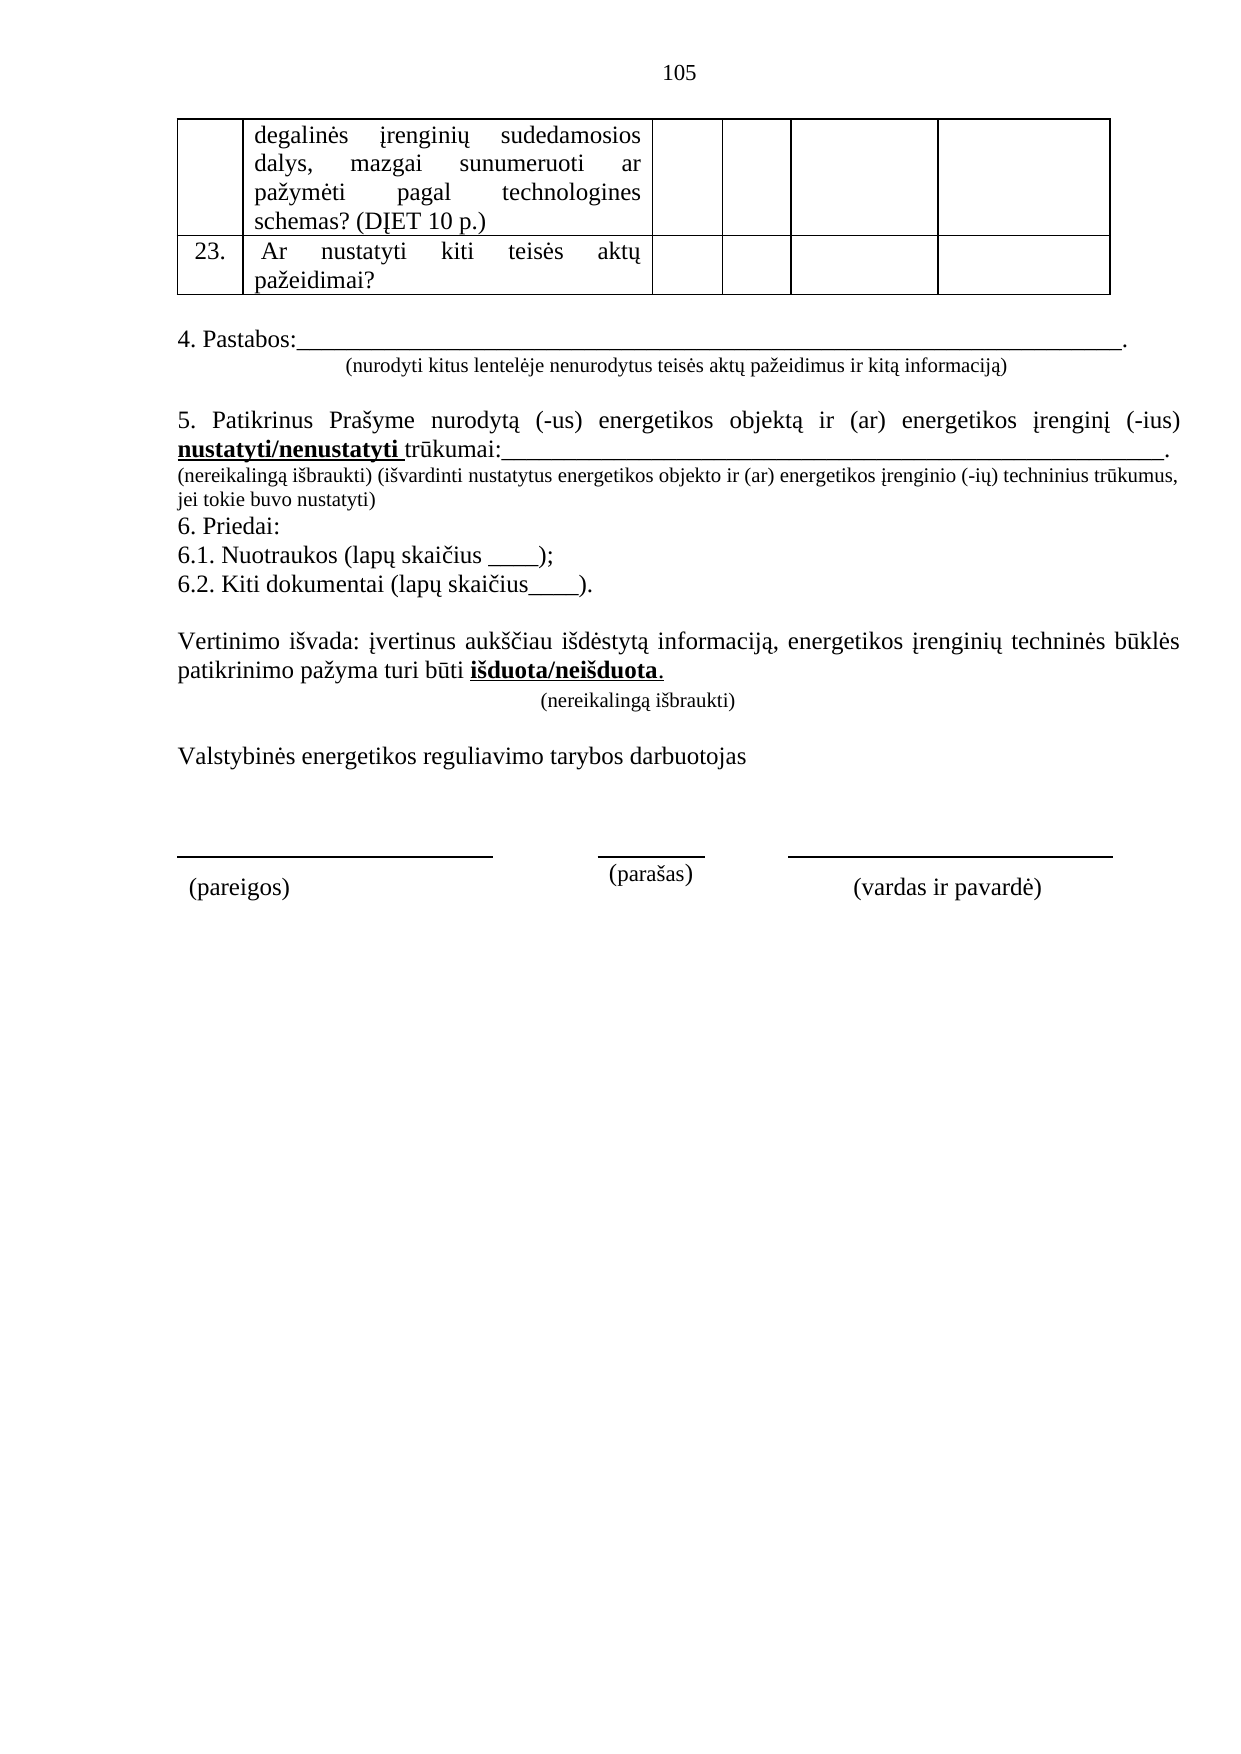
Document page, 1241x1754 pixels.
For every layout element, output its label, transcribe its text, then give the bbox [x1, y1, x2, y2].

text 6.1. Nuotraukos (lapų skaičius ____); [177, 540, 1181, 569]
table_cell [792, 120, 937, 235]
table_header (parašas) [598, 858, 705, 958]
table_header (vardas ir pavardė) [788, 858, 1113, 958]
table_header [705, 856, 788, 958]
text 4. Pastabos:__________________________________________________________________. [177, 324, 1181, 353]
text Vertinimo išvada: įvertinus aukščiau išdėstytą informaciją, energetikos įrenginių techninės būklės patikrinimo pažyma turi būti išduota/neišduota. [177, 626, 1181, 684]
table_cell [723, 120, 790, 235]
table_header (pareigos) [177, 858, 493, 958]
table_cell [653, 236, 722, 294]
text (nurodyti kitus lentelėje nenurodytus teisės aktų pažeidimus ir kitą informaciją) [177, 353, 1181, 377]
text 5. Patikrinus Prašyme nurodytą (-us) energetikos objektą ir (ar) energetikos įrenginį (-ius) nustatyti/nenustatyti trūkumai:_____________________________________________________. [177, 406, 1181, 463]
table_cell [792, 236, 937, 294]
text Valstybinės energetikos reguliavimo tarybos darbuotojas [177, 741, 1181, 770]
table_cell [653, 120, 722, 235]
table_cell [939, 120, 1109, 235]
table_cell [723, 236, 790, 294]
text (nereikalingą išbraukti) [177, 684, 1181, 712]
text 6. Priedai: [177, 511, 1181, 540]
table_header [493, 856, 597, 958]
table_cell [939, 236, 1109, 294]
table_cell Ar nustatyti kiti teisės aktų pažeidimai? [244, 236, 652, 294]
text (nereikalingą išbraukti) (išvardinti nustatytus energetikos objekto ir (ar) energetikos įrenginio (-ių) techninius trūkumus, jei tokie buvo nustatyti) [177, 463, 1181, 511]
table_cell degalinės įrenginių sudedamosios dalys, mazgai sunumeruoti ar pažymėti pagal technologines schemas? (DĮET 10 p.) [244, 120, 652, 235]
table_cell [178, 120, 242, 235]
table_cell 23. [178, 236, 242, 294]
text 6.2. Kiti dokumentai (lapų skaičius____). [177, 569, 1181, 597]
